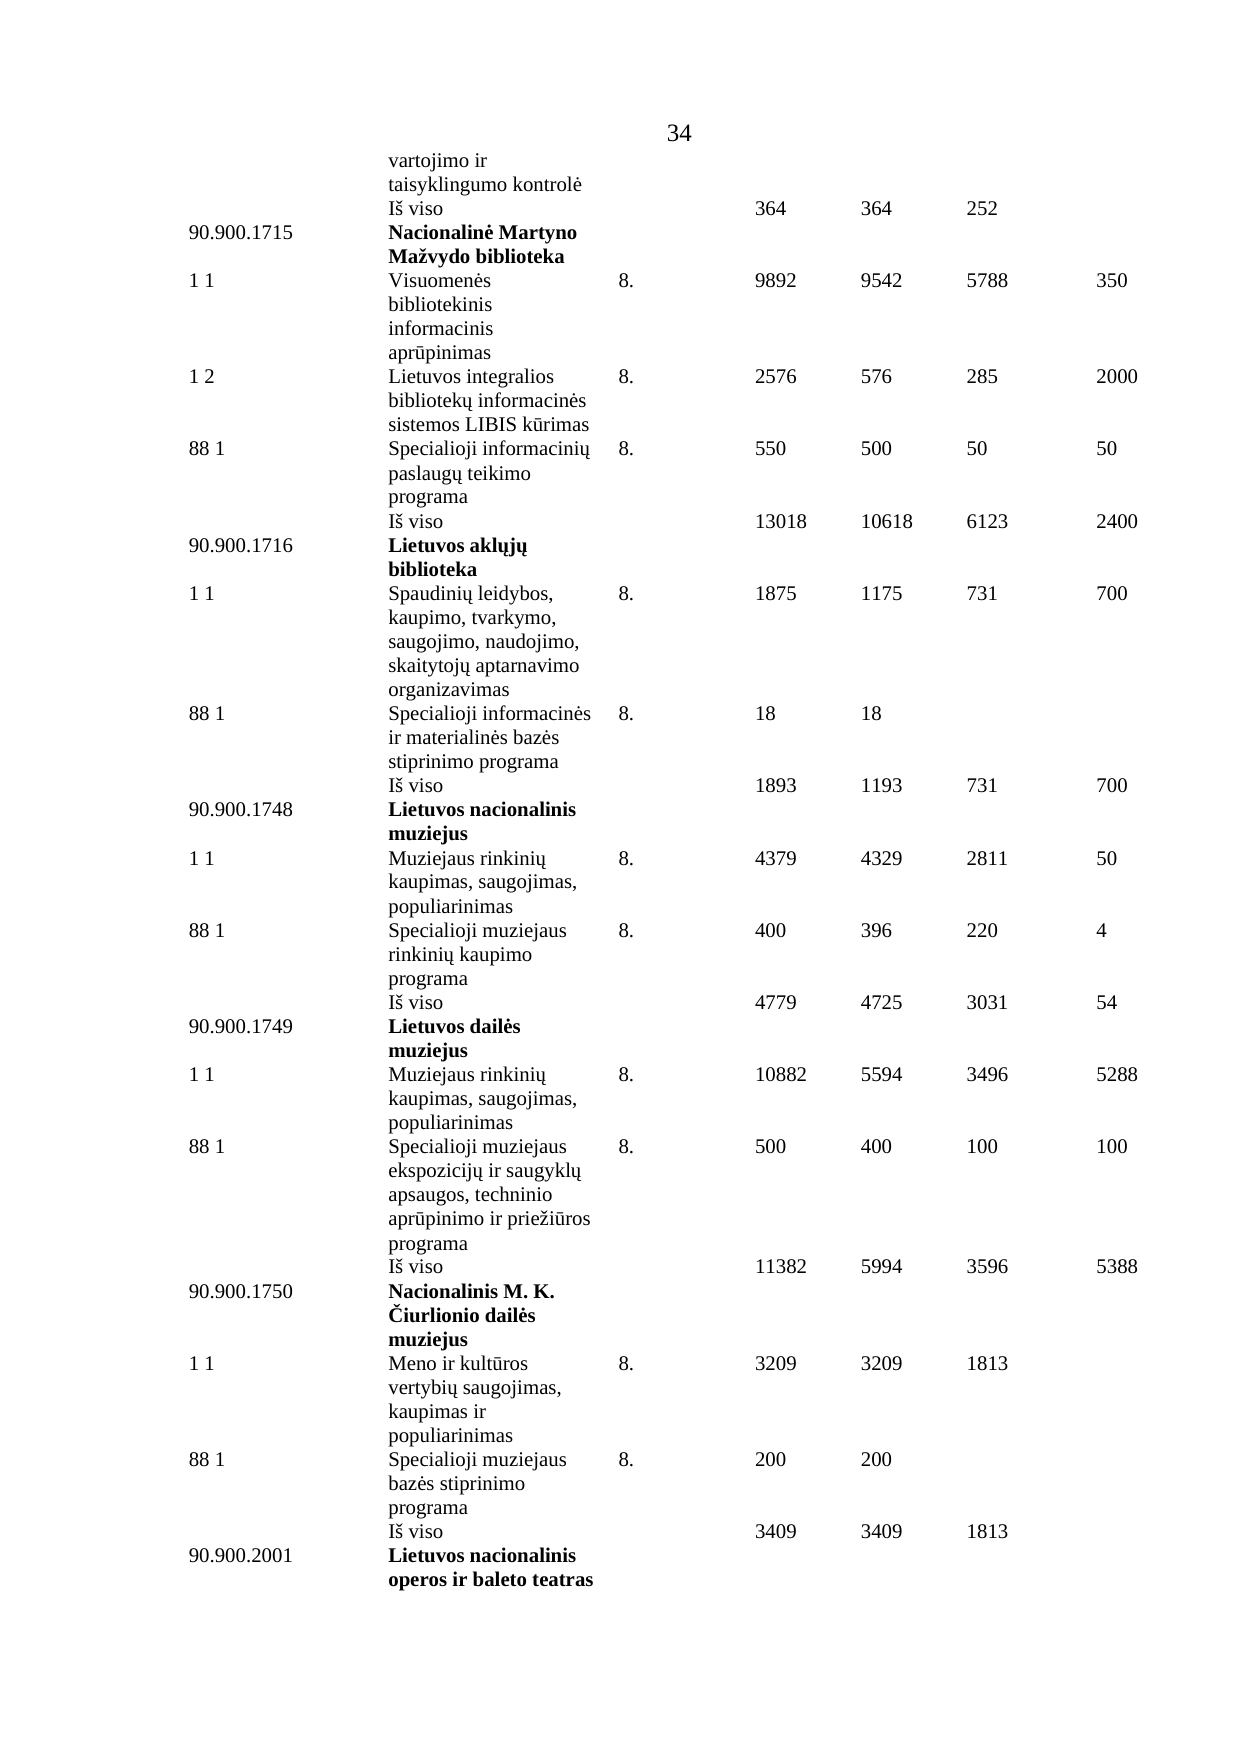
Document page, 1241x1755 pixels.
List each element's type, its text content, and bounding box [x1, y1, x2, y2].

table_cell 400 [744, 918, 849, 990]
table_cell Lietuvos nacionalinis operos ir baleto teatras [377, 1543, 607, 1591]
table_cell 500 [849, 436, 955, 508]
table_cell 11382 [744, 1255, 849, 1278]
table_cell 1 1 [177, 581, 377, 701]
table_cell 8. [607, 918, 743, 990]
table_cell 3409 [849, 1519, 955, 1543]
table_cell [744, 797, 849, 845]
table_cell 220 [955, 918, 1085, 990]
table_cell 8. [607, 268, 743, 364]
table_cell Specialioji muziejaus ekspozicijų ir saugyklų apsaugos, techninio aprūpinimo ir priežiūros programa [377, 1134, 607, 1254]
table_cell [849, 797, 955, 845]
table_cell 285 [955, 364, 1085, 436]
table_cell 550 [744, 436, 849, 508]
table_cell [955, 1447, 1085, 1519]
table_cell [955, 148, 1085, 196]
table_cell 4779 [744, 990, 849, 1014]
table_cell Spaudinių leidybos, kaupimo, tvarkymo, saugojimo, naudojimo, skaitytojų aptarnavimo organizavimas [377, 581, 607, 701]
table_cell 400 [849, 1134, 955, 1254]
table_cell [607, 533, 743, 581]
table_cell [1085, 701, 1181, 773]
table_cell 88 1 [177, 1447, 377, 1519]
table_cell [955, 1014, 1085, 1062]
table_cell Lietuvos dailės muziejus [377, 1014, 607, 1062]
table_cell Iš viso [377, 1255, 607, 1278]
table_cell 200 [849, 1447, 955, 1519]
table_cell 3409 [744, 1519, 849, 1543]
table_cell 90.900.1715 [177, 220, 377, 268]
table_cell 3496 [955, 1062, 1085, 1134]
table_cell [1085, 220, 1181, 268]
table_cell Iš viso [377, 509, 607, 533]
table_cell Specialioji muziejaus rinkinių kaupimo programa [377, 918, 607, 990]
table_cell 700 [1085, 773, 1181, 797]
table_cell [607, 990, 743, 1014]
table_cell [955, 220, 1085, 268]
table_cell 13018 [744, 509, 849, 533]
table_cell 90.900.1749 [177, 1014, 377, 1062]
table_cell 4329 [849, 845, 955, 918]
table_cell 5288 [1085, 1062, 1181, 1134]
table_cell [955, 1543, 1085, 1591]
table_cell 8. [607, 436, 743, 508]
table_cell 1 1 [177, 1062, 377, 1134]
table_cell [849, 1543, 955, 1591]
table_cell 700 [1085, 581, 1181, 701]
table_cell 88 1 [177, 436, 377, 508]
table_cell [607, 1279, 743, 1351]
table_cell 5994 [849, 1255, 955, 1278]
table_cell 2811 [955, 845, 1085, 918]
table_cell Muziejaus rinkinių kaupimas, saugojimas, populiarinimas [377, 845, 607, 918]
table_cell 3596 [955, 1255, 1085, 1278]
table_cell 731 [955, 773, 1085, 797]
table_cell [1085, 148, 1181, 196]
table_cell 3209 [744, 1351, 849, 1447]
table_cell 5388 [1085, 1255, 1181, 1278]
table_cell [955, 1279, 1085, 1351]
table_cell 1893 [744, 773, 849, 797]
table_cell 3031 [955, 990, 1085, 1014]
table_cell 88 1 [177, 701, 377, 773]
table_cell Specialioji muziejaus bazės stiprinimo programa [377, 1447, 607, 1519]
table_cell 252 [955, 196, 1085, 220]
table_cell 18 [849, 701, 955, 773]
table_cell Specialioji informacinės ir materialinės bazės stiprinimo programa [377, 701, 607, 773]
table_cell [1085, 1014, 1181, 1062]
table_cell 1 1 [177, 1351, 377, 1447]
table_cell 1 1 [177, 845, 377, 918]
table_cell [607, 1014, 743, 1062]
table_cell 4725 [849, 990, 955, 1014]
table_cell 200 [744, 1447, 849, 1519]
table_cell [744, 533, 849, 581]
table_cell 50 [955, 436, 1085, 508]
table_cell 100 [955, 1134, 1085, 1254]
table_cell [607, 148, 743, 196]
table_cell 90.900.2001 [177, 1543, 377, 1591]
table_cell 8. [607, 1447, 743, 1519]
table_cell 1813 [955, 1519, 1085, 1543]
table_cell [1085, 1351, 1181, 1447]
table_cell Iš viso [377, 773, 607, 797]
table_cell 8. [607, 701, 743, 773]
table_cell 88 1 [177, 1134, 377, 1254]
table_cell [955, 701, 1085, 773]
table_cell [177, 148, 377, 196]
table_cell 2576 [744, 364, 849, 436]
table_cell Iš viso [377, 1519, 607, 1543]
table_cell [177, 1519, 377, 1543]
table_cell [607, 1543, 743, 1591]
table_cell 90.900.1750 [177, 1279, 377, 1351]
table_cell [607, 773, 743, 797]
table_cell [177, 509, 377, 533]
table_cell 364 [849, 196, 955, 220]
table_cell 9542 [849, 268, 955, 364]
table_cell 4 [1085, 918, 1181, 990]
table_cell 9892 [744, 268, 849, 364]
table_cell [1085, 533, 1181, 581]
table_cell Specialioji informacinių paslaugų teikimo programa [377, 436, 607, 508]
table_cell 54 [1085, 990, 1181, 1014]
table_cell 8. [607, 581, 743, 701]
table_cell 8. [607, 845, 743, 918]
table_cell 576 [849, 364, 955, 436]
table_cell [744, 1543, 849, 1591]
table_cell Iš viso [377, 196, 607, 220]
table_cell 5594 [849, 1062, 955, 1134]
table_cell 50 [1085, 436, 1181, 508]
table_cell 10882 [744, 1062, 849, 1134]
table_cell [955, 797, 1085, 845]
table_cell [1085, 1279, 1181, 1351]
table_cell 90.900.1716 [177, 533, 377, 581]
table_cell Lietuvos integralios bibliotekų informacinės sistemos LIBIS kūrimas [377, 364, 607, 436]
table_cell [955, 533, 1085, 581]
table_cell [744, 1279, 849, 1351]
table_cell vartojimo ir taisyklingumo kontrolė [377, 148, 607, 196]
table_cell [744, 220, 849, 268]
table_cell Nacionalinė Martyno Mažvydo biblioteka [377, 220, 607, 268]
table_cell 364 [744, 196, 849, 220]
table_cell [177, 196, 377, 220]
table_cell [849, 220, 955, 268]
table_cell [1085, 797, 1181, 845]
table_cell 10618 [849, 509, 955, 533]
table_cell [1085, 1543, 1181, 1591]
table_cell 90.900.1748 [177, 797, 377, 845]
table_cell Nacionalinis M. K. Čiurlionio dailės muziejus [377, 1279, 607, 1351]
table_cell 396 [849, 918, 955, 990]
table_cell 6123 [955, 509, 1085, 533]
table_cell 500 [744, 1134, 849, 1254]
table_cell [177, 1255, 377, 1278]
table_cell 8. [607, 1062, 743, 1134]
table_cell Lietuvos aklųjų biblioteka [377, 533, 607, 581]
table_cell 4379 [744, 845, 849, 918]
table_cell [1085, 196, 1181, 220]
table_cell Muziejaus rinkinių kaupimas, saugojimas, populiarinimas [377, 1062, 607, 1134]
table_cell 2400 [1085, 509, 1181, 533]
table_cell 88 1 [177, 918, 377, 990]
table_cell Iš viso [377, 990, 607, 1014]
table_cell 3209 [849, 1351, 955, 1447]
table_cell [744, 148, 849, 196]
table_cell 50 [1085, 845, 1181, 918]
table_cell [849, 1014, 955, 1062]
table_cell [607, 1519, 743, 1543]
table_cell [1085, 1447, 1181, 1519]
table_cell 731 [955, 581, 1085, 701]
table_cell 1 2 [177, 364, 377, 436]
table_cell 1175 [849, 581, 955, 701]
table_cell [849, 148, 955, 196]
table_cell [607, 196, 743, 220]
table_cell 1193 [849, 773, 955, 797]
table_cell 1813 [955, 1351, 1085, 1447]
table_cell [849, 533, 955, 581]
table_cell [607, 220, 743, 268]
table_cell Visuomenės bibliotekinis informacinis aprūpinimas [377, 268, 607, 364]
table_cell 1875 [744, 581, 849, 701]
table_cell [744, 1014, 849, 1062]
table_cell 8. [607, 1134, 743, 1254]
table_cell 8. [607, 1351, 743, 1447]
table_cell [607, 509, 743, 533]
table_cell [177, 773, 377, 797]
table_cell 350 [1085, 268, 1181, 364]
table_cell [607, 797, 743, 845]
table_cell Lietuvos nacionalinis muziejus [377, 797, 607, 845]
table_cell [177, 990, 377, 1014]
table_cell 5788 [955, 268, 1085, 364]
table_cell [849, 1279, 955, 1351]
table_cell [1085, 1519, 1181, 1543]
table_cell 18 [744, 701, 849, 773]
table_cell [607, 1255, 743, 1278]
table_cell 1 1 [177, 268, 377, 364]
table_cell 2000 [1085, 364, 1181, 436]
table_cell 8. [607, 364, 743, 436]
table_cell 100 [1085, 1134, 1181, 1254]
table_cell Meno ir kultūros vertybių saugojimas, kaupimas ir populiarinimas [377, 1351, 607, 1447]
